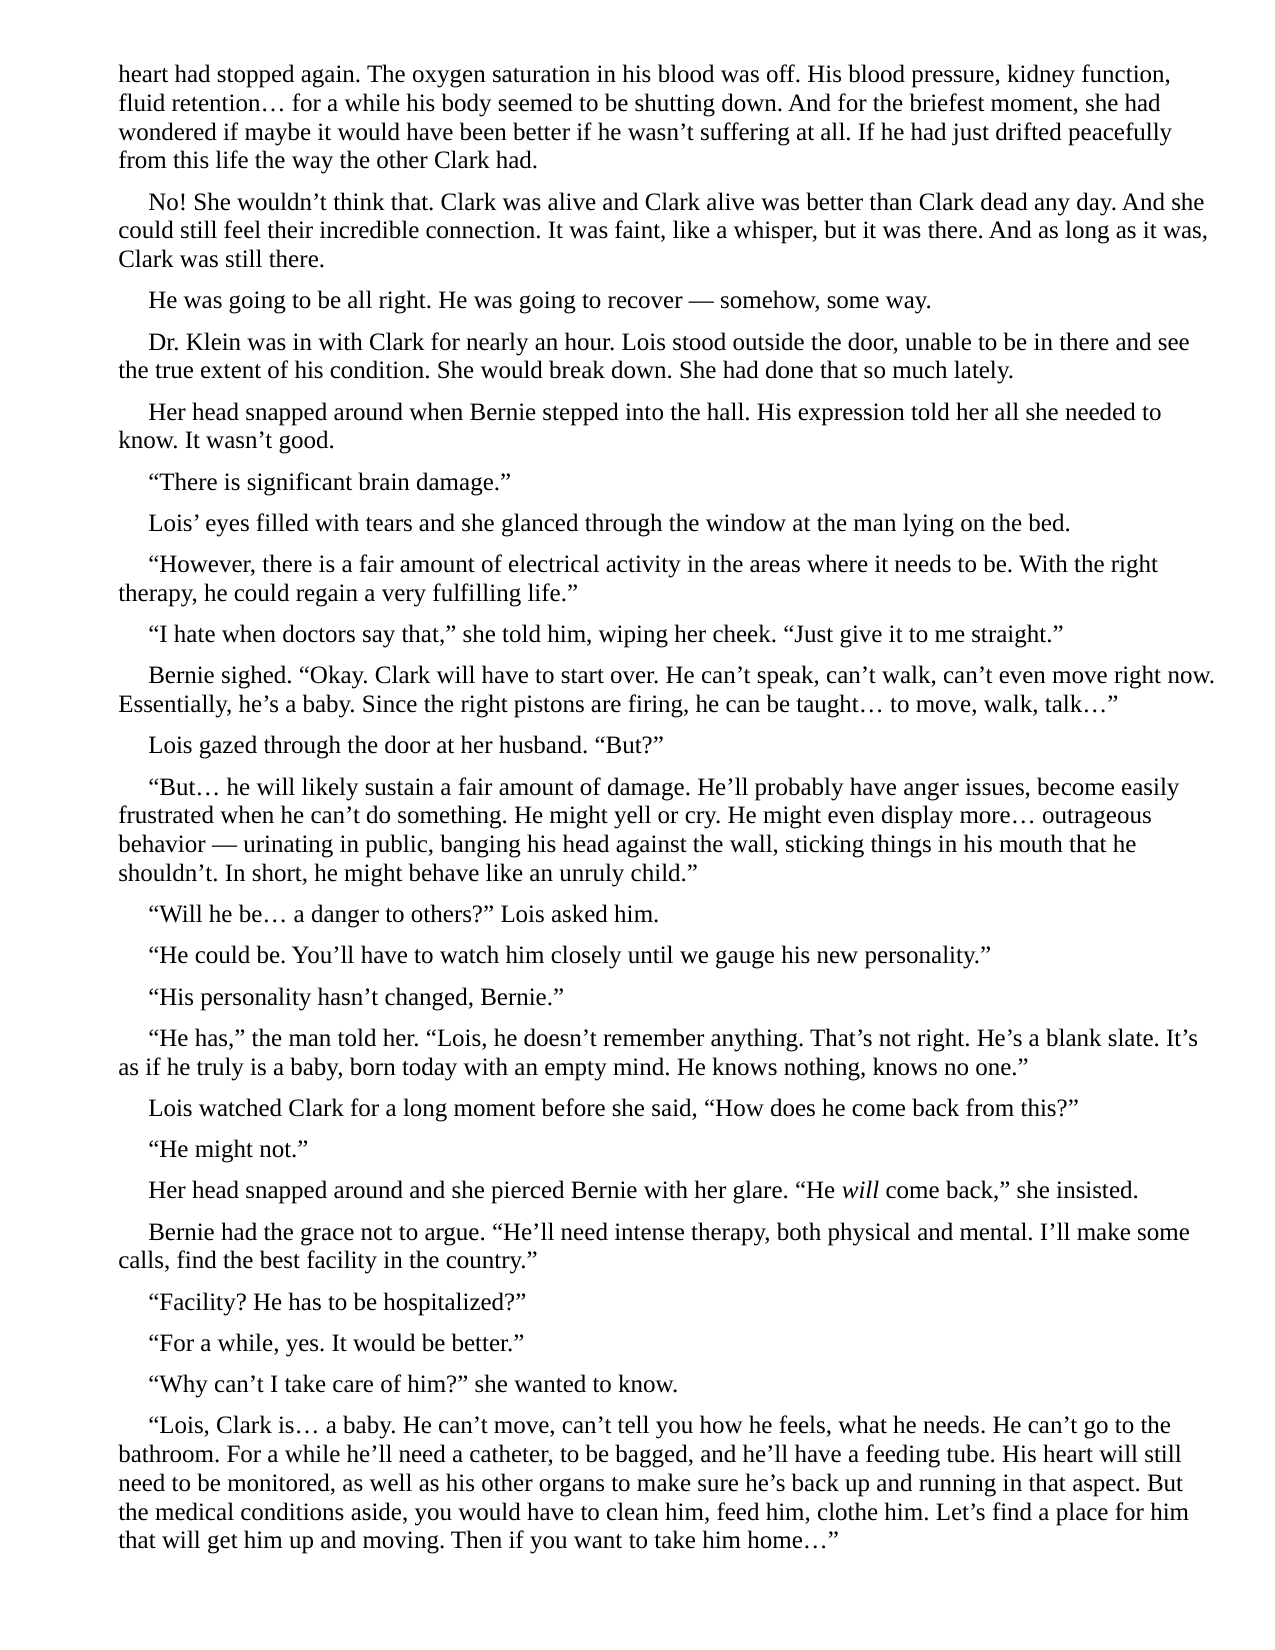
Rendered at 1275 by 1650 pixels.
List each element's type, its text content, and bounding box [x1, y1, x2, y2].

text Her head snapped around when Bernie stepped into the hall. His expression told her all she needed to know. It wasn’t good. [118, 397, 1216, 454]
text Lois’ eyes filled with tears and she glanced through the window at the man lying on the bed. [118, 508, 1216, 537]
text “His personality hasn’t changed, Bernie.” [118, 982, 1216, 1010]
text “However, there is a fair amount of electrical activity in the areas where it needs to be. With the right therapy, he could regain a very fulfilling life.” [118, 549, 1216, 607]
text Bernie sighed. “Okay. Clark will have to start over. He can’t speak, can’t walk, can’t even move right now. Essentially, he’s a baby. Since the right pistons are firing, he can be taught… to move, walk, talk…” [118, 660, 1216, 718]
text “Facility? He has to be hospitalized?” [118, 1287, 1216, 1315]
text No! She wouldn’t think that. Clark was alive and Clark alive was better than Clark dead any day. And she could still feel their incredible connection. It was faint, like a whisper, but it was there. And as long as it was, Clark was still there. [118, 187, 1216, 273]
text “Why can’t I take care of him?” she wanted to know. [118, 1369, 1216, 1398]
text “There is significant brain damage.” [118, 467, 1216, 495]
text Dr. Klein was in with Clark for nearly an hour. Lois stood outside the door, unable to be in there and see the true extent of his condition. She would break down. She had done that so much lately. [118, 327, 1216, 384]
text He was going to be all right. He was going to recover — somehow, some way. [118, 285, 1216, 314]
text “Lois, Clark is… a baby. He can’t move, can’t tell you how he feels, what he needs. He can’t go to the bathroom. For a while he’ll need a catheter, to be bagged, and he’ll have a feeding tube. His heart will still need to be monitored, as well as his other organs to make sure he’s back up and running in that aspect. But the medical conditions aside, you would have to clean him, feed him, clothe him. Let’s find a place for him that will get him up and moving. Then if you want to take him home…” [118, 1410, 1216, 1554]
text “Will he be… a danger to others?” Lois asked him. [118, 899, 1216, 928]
text “He could be. You’ll have to watch him closely until we gauge his new personality.” [118, 940, 1216, 969]
text “I hate when doctors say that,” she told him, wiping her cheek. “Just give it to me straight.” [118, 619, 1216, 648]
text “He might not.” [118, 1134, 1216, 1163]
text Bernie had the grace not to argue. “He’ll need intense therapy, both physical and mental. I’ll make some calls, find the best facility in the country.” [118, 1217, 1216, 1274]
text Lois watched Clark for a long moment before she said, “How does he come back from this?” [118, 1093, 1216, 1122]
text “He has,” the man told her. “Lois, he doesn’t remember anything. That’s not right. He’s a blank slate. It’s as if he truly is a baby, born today with an empty mind. He knows nothing, knows no one.” [118, 1023, 1216, 1080]
text “For a while, yes. It would be better.” [118, 1328, 1216, 1357]
text heart had stopped again. The oxygen saturation in his blood was off. His blood pressure, kidney function, fluid retention… for a while his body seemed to be shutting down. And for the briefest moment, she had wondered if maybe it would have been better if he wasn’t suffering at all. If he had just drifted peacefully from this life the way the other Clark had. [118, 59, 1216, 174]
text Her head snapped around and she pierced Bernie with her glare. “He will come back,” she insisted. [118, 1175, 1216, 1204]
text “But… he will likely sustain a fair amount of damage. He’ll probably have anger issues, become easily frustrated when he can’t do something. He might yell or cry. He might even display more… outrageous behavior — urinating in public, banging his head against the wall, sticking things in his mouth that he shouldn’t. In short, he might behave like an unruly child.” [118, 772, 1216, 887]
text Lois gazed through the door at her husband. “But?” [118, 730, 1216, 759]
